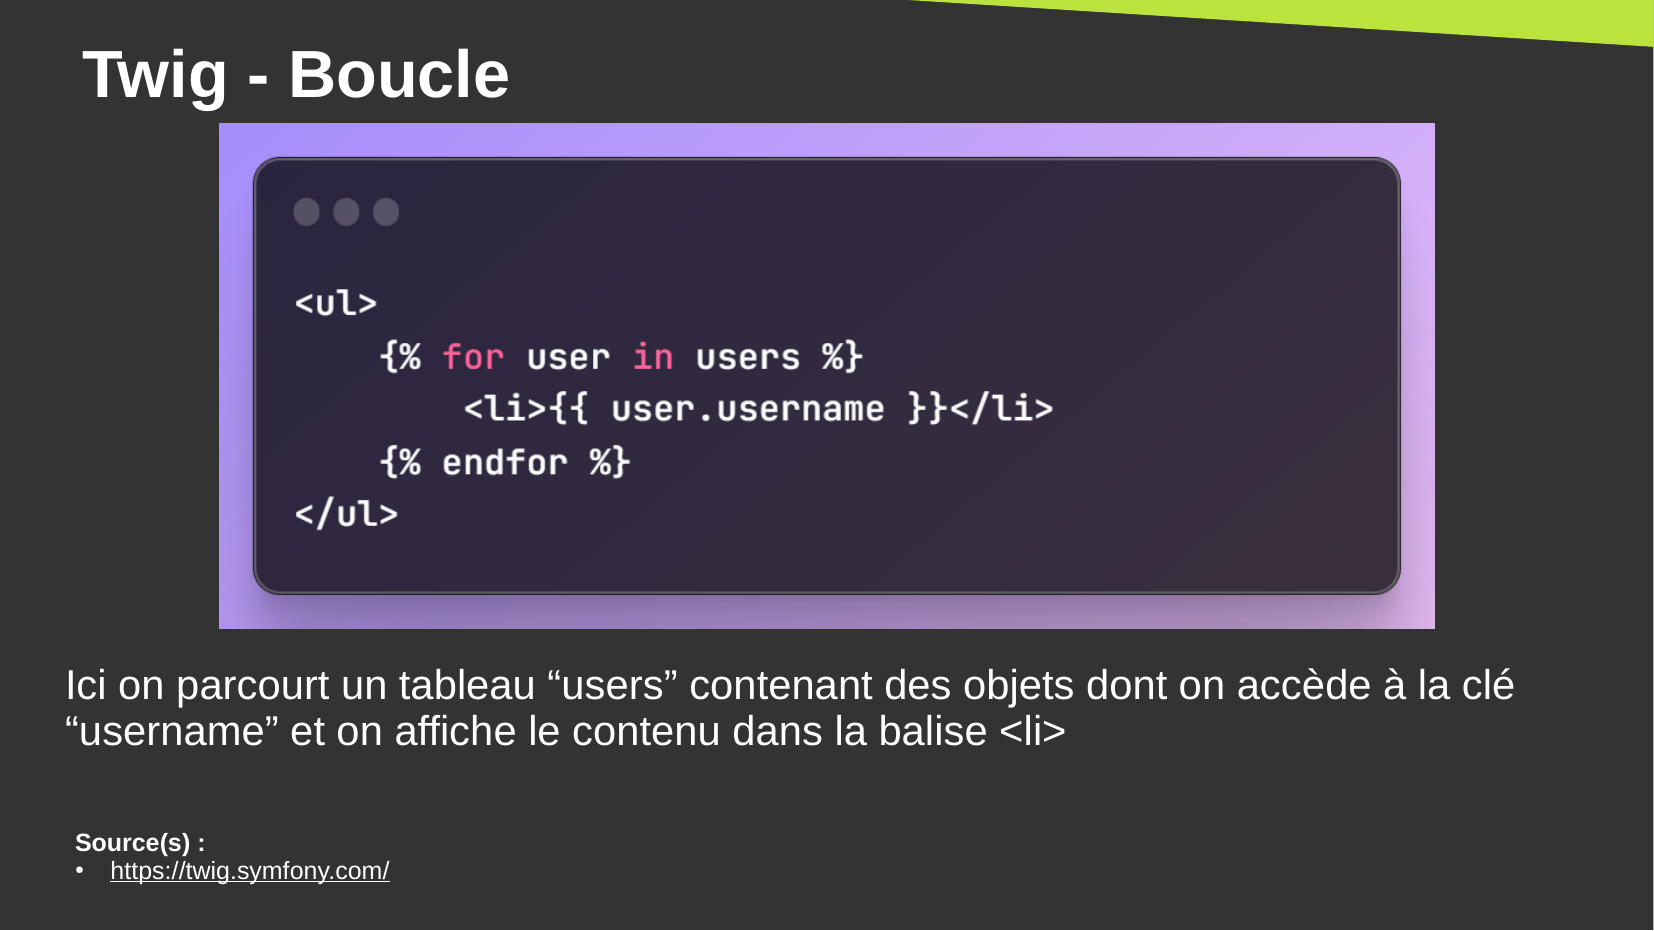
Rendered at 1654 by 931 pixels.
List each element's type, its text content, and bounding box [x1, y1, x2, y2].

picture [219, 123, 1435, 629]
text_box [908, 0, 1654, 47]
text_box Source(s) : https://twig.symfony.com/ [60, 821, 1546, 931]
list Ici on parcourt un tableau “users” contenant des objets dont on accède à la clé “username” et on affiche le contenu dans la balise <li> [64, 661, 1589, 798]
title Twig - Boucle [82, 37, 1571, 112]
